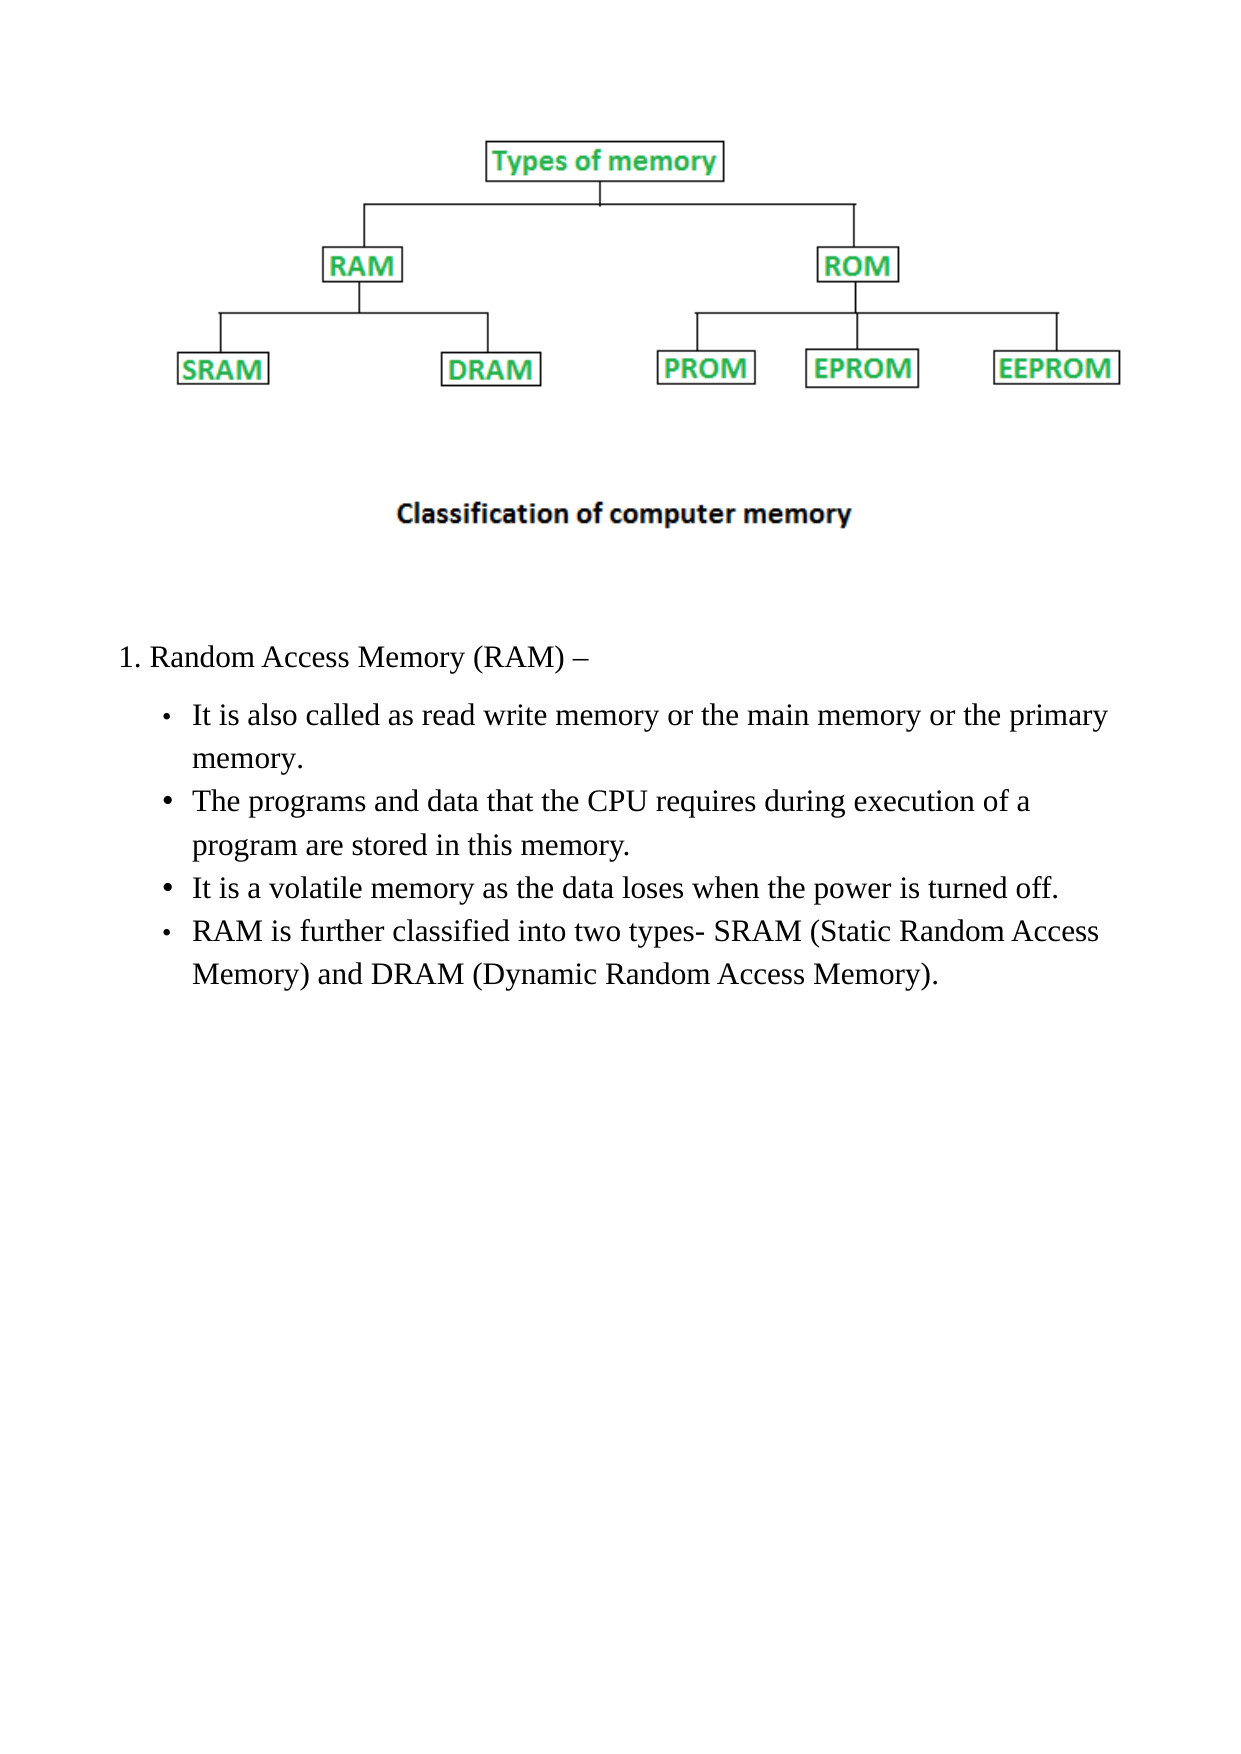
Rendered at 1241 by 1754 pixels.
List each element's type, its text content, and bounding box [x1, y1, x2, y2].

list The programs and data that the CPU requires during execution of a program are stored in this memory. [162, 783, 1122, 862]
list RAM is further classified into two types- SRAM (Static Random Access Memory) and DRAM (Dynamic Random Access Memory). [162, 912, 1122, 991]
list It is a volatile memory as the data loses when the power is turned off. [162, 869, 1122, 905]
list It is also called as read write memory or the main memory or the primary memory. [162, 696, 1122, 776]
text 1. Random Access Memory (RAM) – [118, 639, 1122, 675]
picture [118, 118, 1203, 568]
